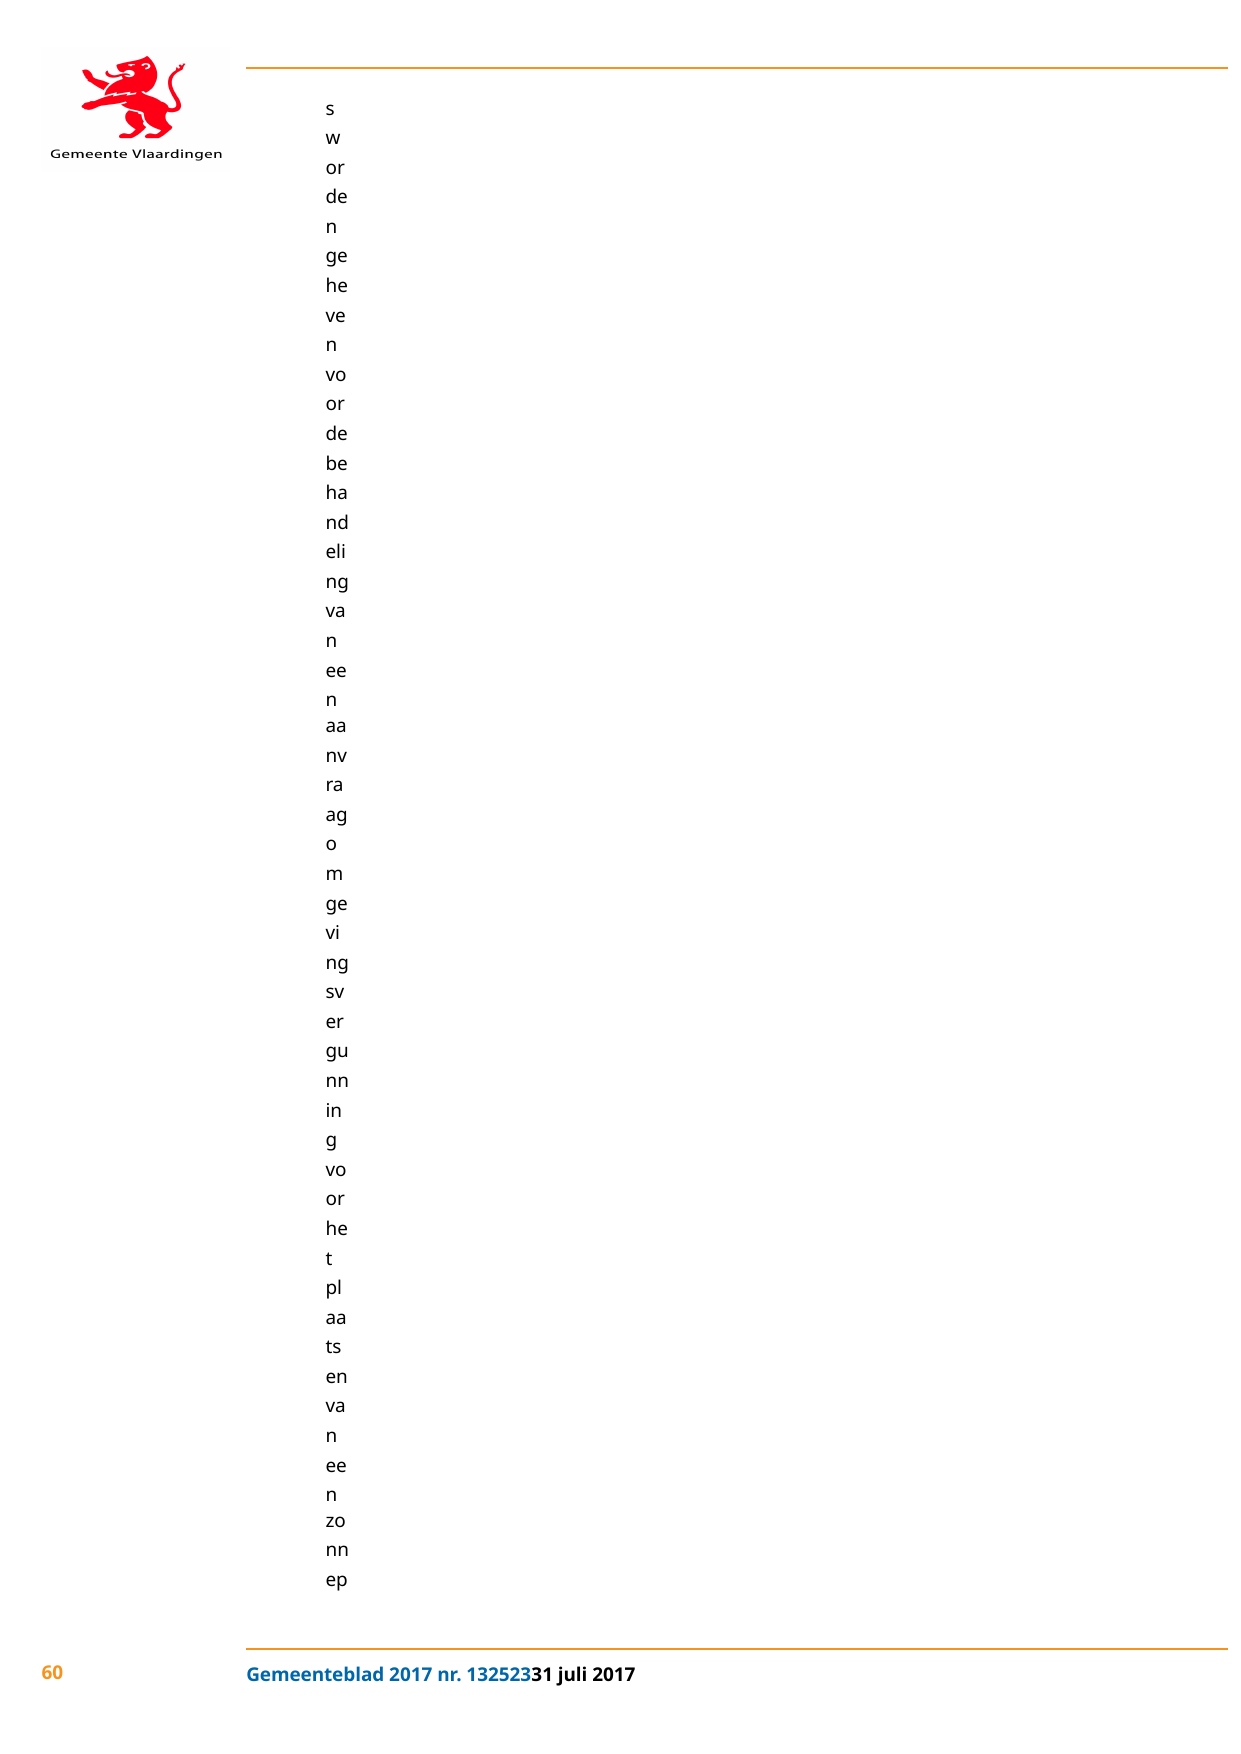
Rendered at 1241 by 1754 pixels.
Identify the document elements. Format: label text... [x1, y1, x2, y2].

table_cell [248, 712, 274, 1507]
table_cell [377, 1507, 403, 1592]
table_cell [248, 95, 274, 712]
table_cell [377, 95, 403, 712]
table_cell [300, 1507, 325, 1592]
table_cell [248, 1507, 274, 1592]
table_cell [274, 1507, 299, 1592]
table_cell [351, 95, 377, 712]
table_cell s worden geheven voor de behandeling van een [325, 95, 351, 712]
table_cell [403, 712, 429, 1507]
table_cell [403, 1507, 429, 1592]
table_cell [351, 1507, 377, 1592]
table_cell [351, 712, 377, 1507]
table_cell aanvraag omgevingsvergunning voor het plaatsen van een [325, 712, 351, 1507]
table_cell [300, 95, 325, 712]
table_cell zonnep [325, 1507, 351, 1592]
table_cell [274, 95, 299, 712]
table_cell [274, 712, 299, 1507]
table_cell [377, 712, 403, 1507]
table_cell [300, 712, 325, 1507]
table_cell [403, 95, 429, 712]
picture [41, 47, 231, 172]
